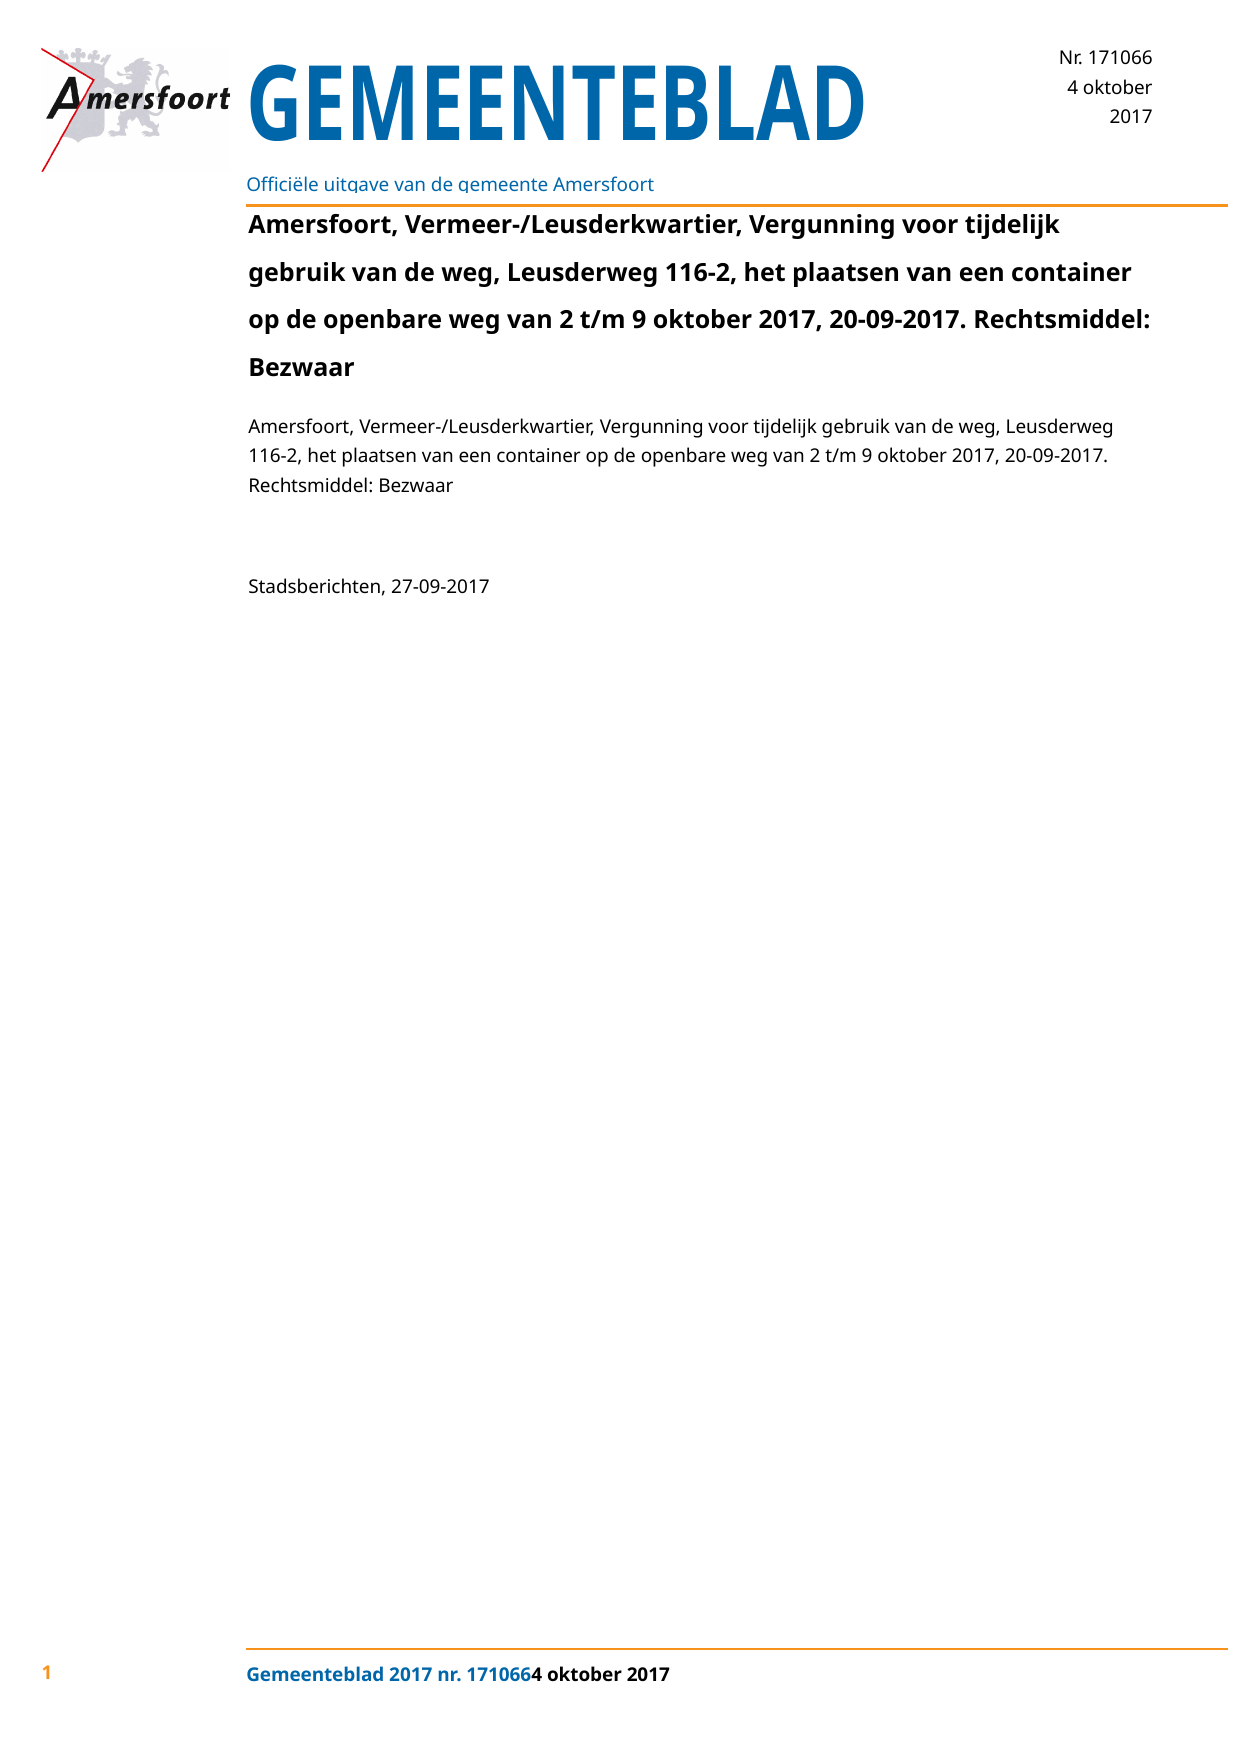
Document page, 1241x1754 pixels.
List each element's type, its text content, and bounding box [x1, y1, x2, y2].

text Amersfoort, Vermeer-/Leusderkwartier, Vergunning voor tijdelijk gebruik van de weg, Leusderweg 116-2, het plaatsen van een container op de openbare weg van 2 t/m 9 oktober 2017, 20-09-2017. Rechtsmiddel: Bezwaar [248, 413, 1152, 498]
picture [41, 47, 231, 172]
text Stadsberichten, 27-09-2017 [248, 573, 1152, 599]
text Amersfoort, Vermeer-/Leusderkwartier, Vergunning voor tijdelijk gebruik van de weg, Leusderweg 116-2, het plaatsen van een container op de openbare weg van 2 t/m 9 oktober 2017, 20-09-2017. Rechtsmiddel: Bezwaar [248, 207, 1152, 384]
